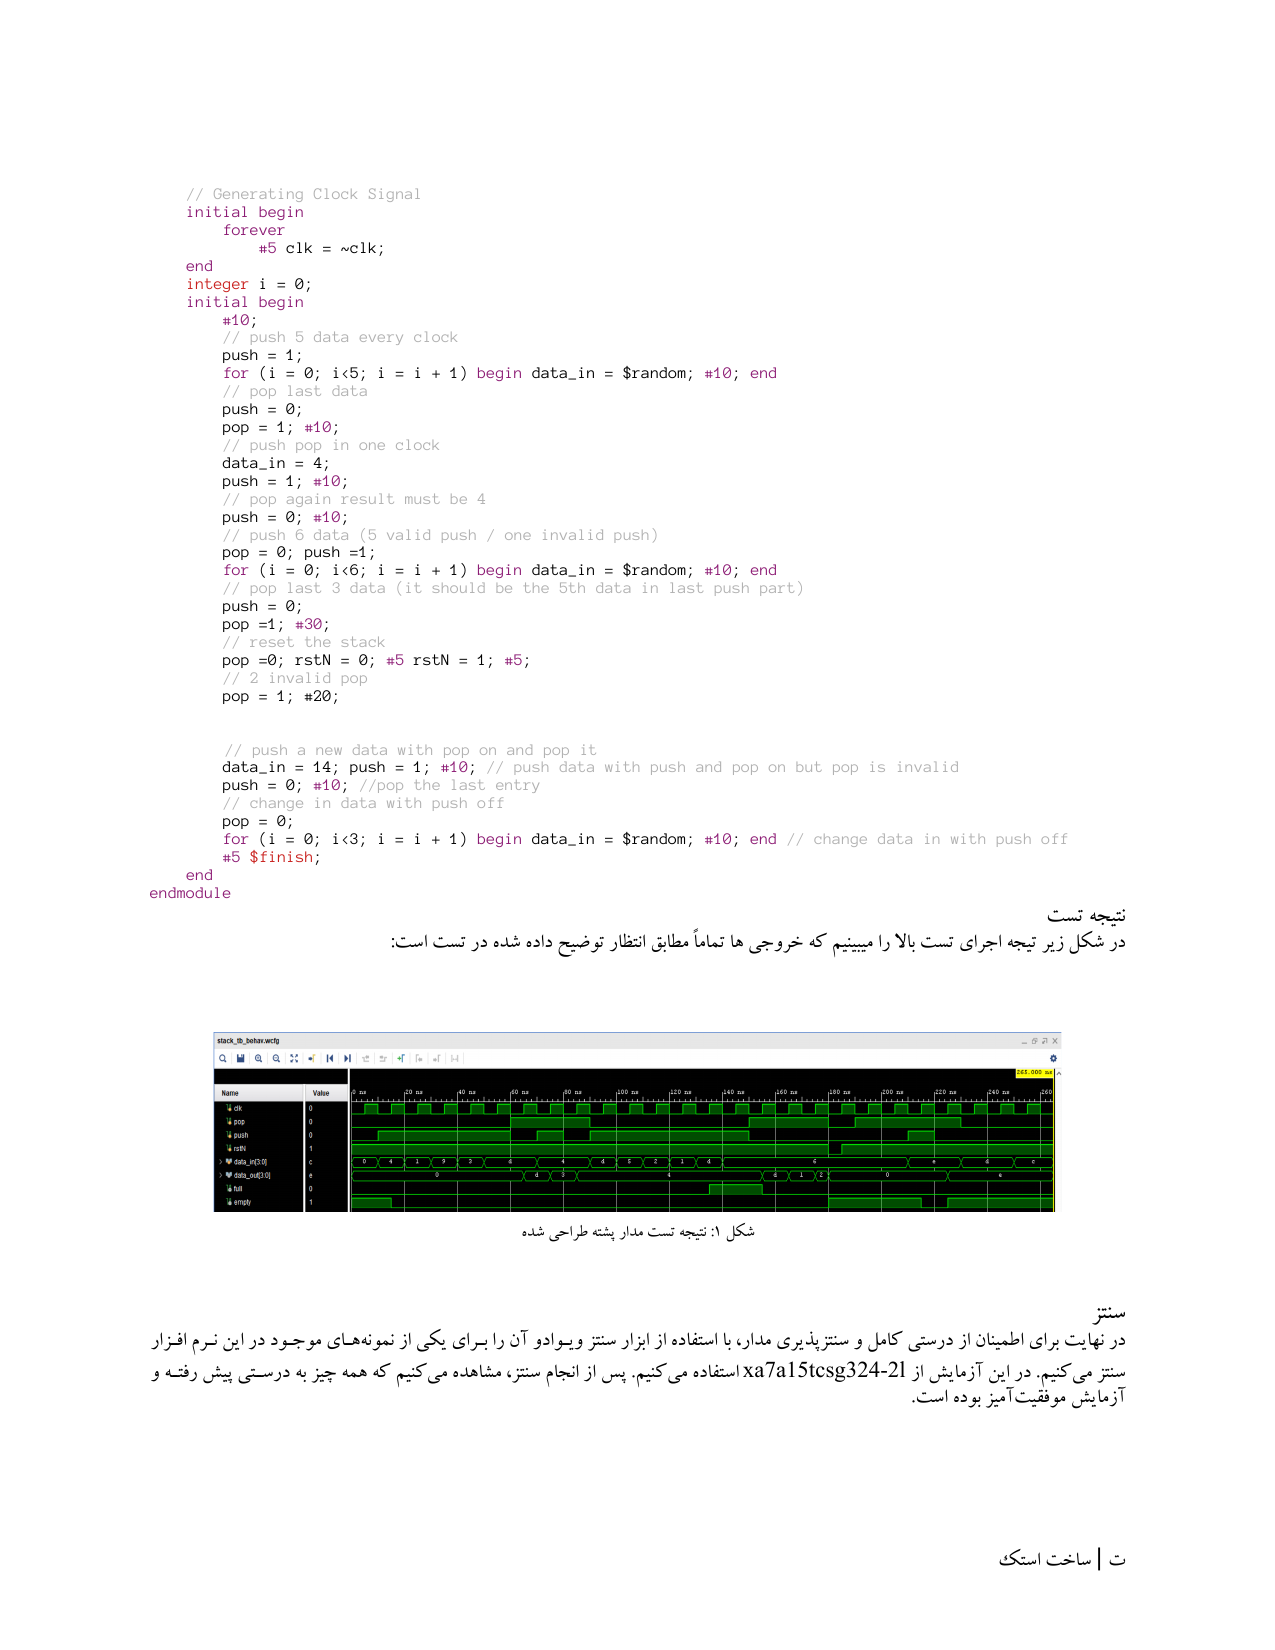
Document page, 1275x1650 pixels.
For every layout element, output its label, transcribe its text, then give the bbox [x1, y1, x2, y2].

text // push a new data with pop on and pop it [150, 741, 1125, 758]
text شکل ۱: نتیجه تست مدار پشته طراحی شده [213, 1212, 1061, 1244]
text pop =1; #30; [150, 616, 1125, 632]
text for (i = 0; i<5; i = i + 1) begin data_in = $random; #10; end [150, 365, 1125, 382]
text pop = 1; #10; [150, 419, 1125, 435]
text // pop last 3 data (it should be the 5th data in last push part) [150, 580, 1125, 597]
text initial begin [150, 293, 1125, 310]
text data_in = 4; [150, 454, 1125, 471]
text forever [150, 222, 1125, 238]
text pop = 1; #20; [150, 687, 1125, 704]
text end [150, 867, 1125, 883]
text data_in = 14; push = 1; #10; // push data with push and pop on but pop is invalid [150, 759, 1125, 776]
text end [150, 257, 1125, 274]
text #5 $finish; [150, 849, 1125, 865]
text endmodule [150, 884, 1125, 901]
text // push 6 data (5 valid push / one invalid push) [150, 526, 1125, 543]
picture [213, 1032, 1062, 1212]
text // push 5 data every clock [150, 329, 1125, 346]
text pop = 0; push =1; [150, 544, 1125, 561]
text #10; [150, 311, 1125, 328]
text در نهایت برای اطمینان از درستی کامل و سنتزپذیری مدار، با استفاده از ابزار سنتز ویوادو آن را برای یکی از نمونه‌های موجود در این نرم افزار سنتز می‌کنیم. در این آزمایش از xa7a15tcsg324-2l استفاده می‌کنیم. پس از انجام سنتز، مشاهده می‌کنیم که همه چیز به درستی پیش رفته و آزمایش موفقیت‌آمیز بوده است. [150, 1332, 1125, 1412]
text #5 clk = ~clk; [150, 239, 1125, 256]
text push = 1; #10; [150, 472, 1125, 489]
subtitle نتیجه تست [150, 907, 1125, 932]
text push = 1; [150, 347, 1125, 364]
text for (i = 0; i<3; i = i + 1) begin data_in = $random; #10; end // change data in with push off [150, 831, 1125, 847]
text push = 0; #10; [150, 508, 1125, 525]
text // push pop in one clock [150, 437, 1125, 453]
text initial begin [150, 204, 1125, 220]
text // Generating Clock Signal [150, 186, 1125, 202]
text for (i = 0; i<6; i = i + 1) begin data_in = $random; #10; end [150, 562, 1125, 579]
text push = 0; [150, 598, 1125, 614]
text // 2 invalid pop [150, 669, 1125, 686]
text integer i = 0; [150, 275, 1125, 292]
text push = 0; [150, 401, 1125, 417]
text pop =0; rstN = 0; #5 rstN = 1; #5; [150, 652, 1125, 668]
subtitle سنتز [150, 1302, 1125, 1329]
text // pop again result must be 4 [150, 490, 1125, 507]
text // pop last data [150, 383, 1125, 399]
text // change in data with push off [150, 795, 1125, 812]
text در شکل زیر تیجه اجرای تست بالا را میبینیم که خروجی ها تماماً مطابق انتظار توضیح داده شده در تست است: [150, 934, 1125, 957]
text pop = 0; [150, 813, 1125, 829]
text push = 0; #10; //pop the last entry [150, 777, 1125, 794]
text // reset the stack [150, 634, 1125, 650]
